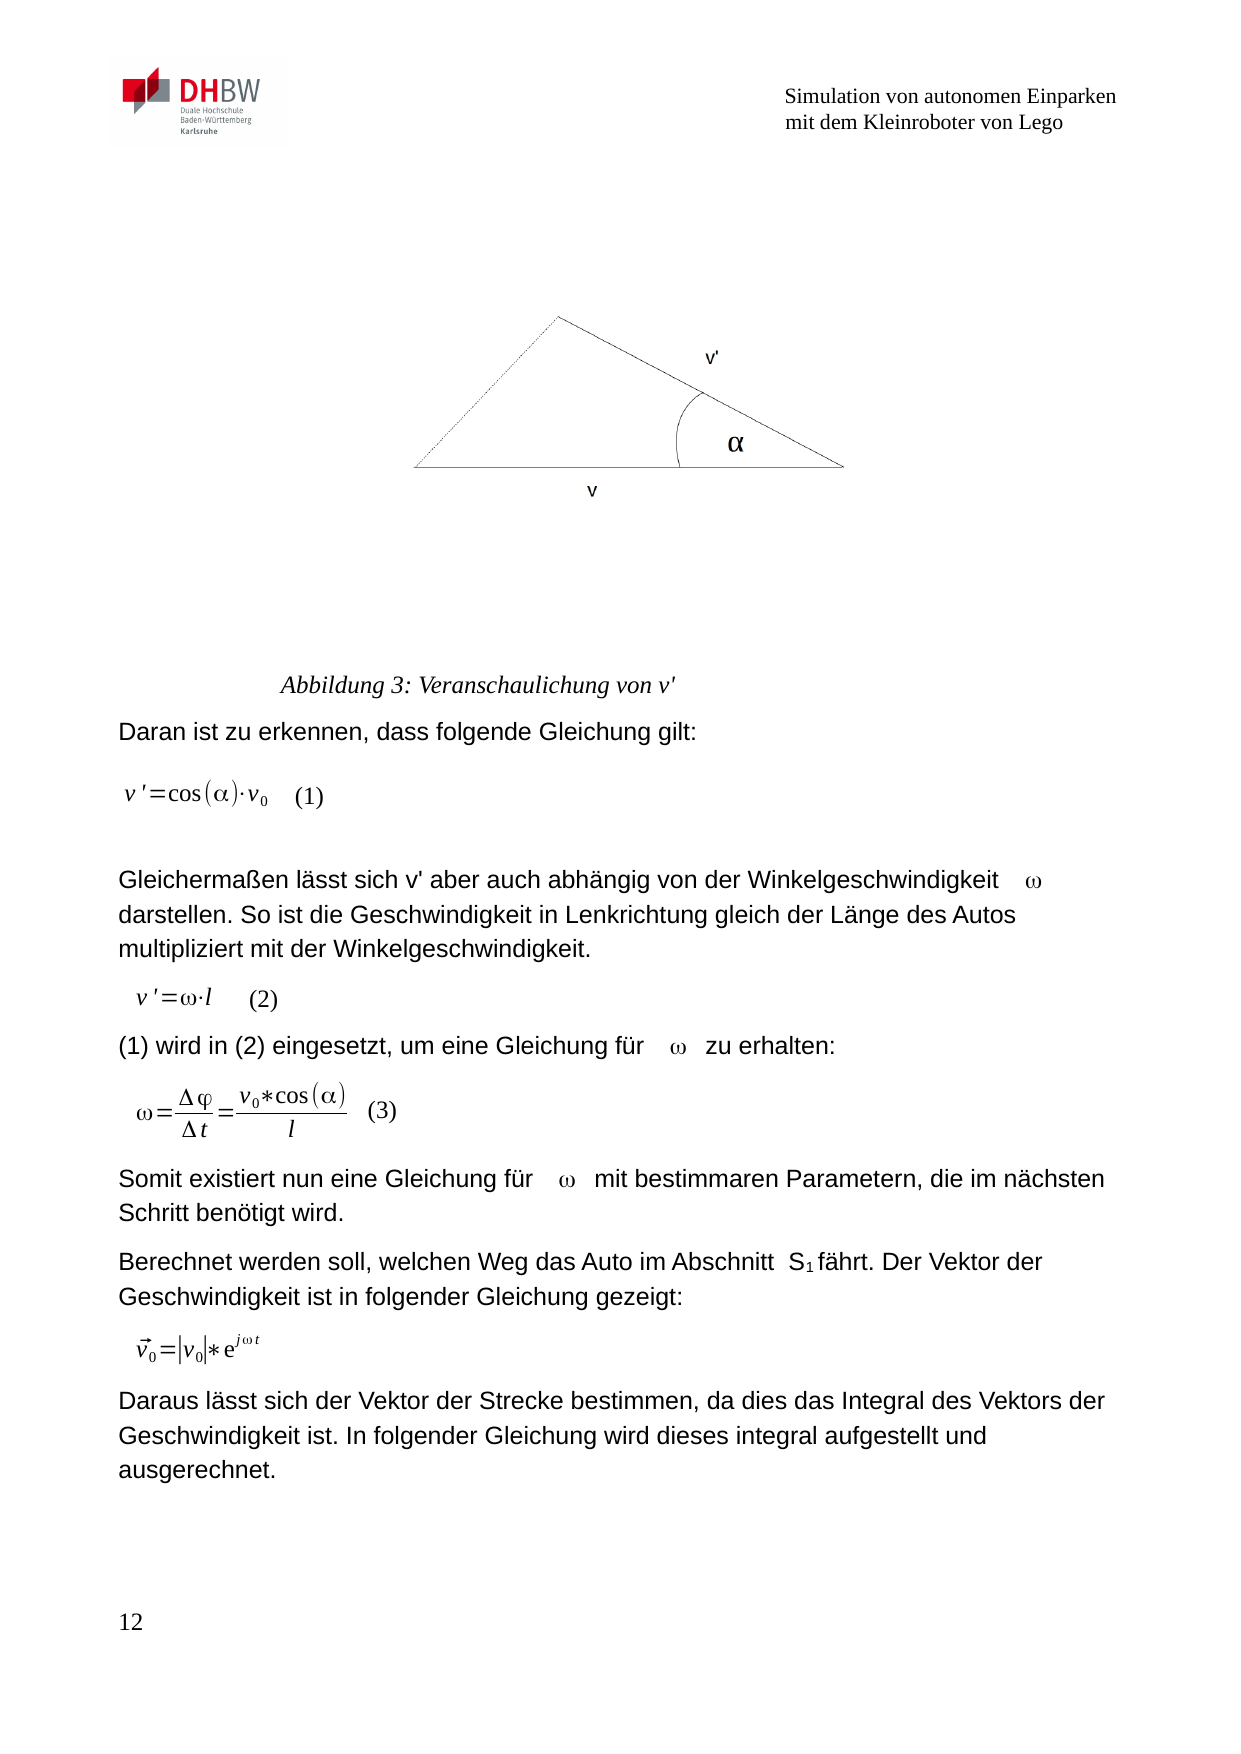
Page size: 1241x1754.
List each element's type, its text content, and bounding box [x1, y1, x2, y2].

picture [108, 54, 291, 148]
text Daraus lässt sich der Vektor der Strecke bestimmen, da dies das Integral des Vektors der Geschwindigkeit ist. In folgender Gleichung wird dieses integral aufgestellt und ausgerechnet. [118, 1386, 1122, 1484]
text Daran ist zu erkennen, dass folgende Gleichung gilt: [118, 717, 1122, 746]
text Abbildung 3: Veranschaulichung von v' [281, 670, 960, 698]
text Somit existiert nun eine Gleichung für mit bestimmaren Parametern, die im nächsten Schritt benötigt wird. [118, 1164, 1122, 1227]
picture [280, 189, 960, 670]
text Gleichermaßen lässt sich v' aber auch abhängig von der Winkelgeschwindigkeit darstellen. So ist die Geschwindigkeit in Lenkrichtung gleich der Länge des Autos multipliziert mit der Winkelgeschwindigkeit. [118, 865, 1122, 963]
text Berechnet werden soll, welchen Weg das Auto im Abschnitt S1 fährt. Der Vektor der Geschwindigkeit ist in folgender Gleichung gezeigt: [118, 1247, 1122, 1310]
text (1) wird in (2) eingesetzt, um eine Gleichung für zu erhalten: [118, 1031, 1122, 1060]
